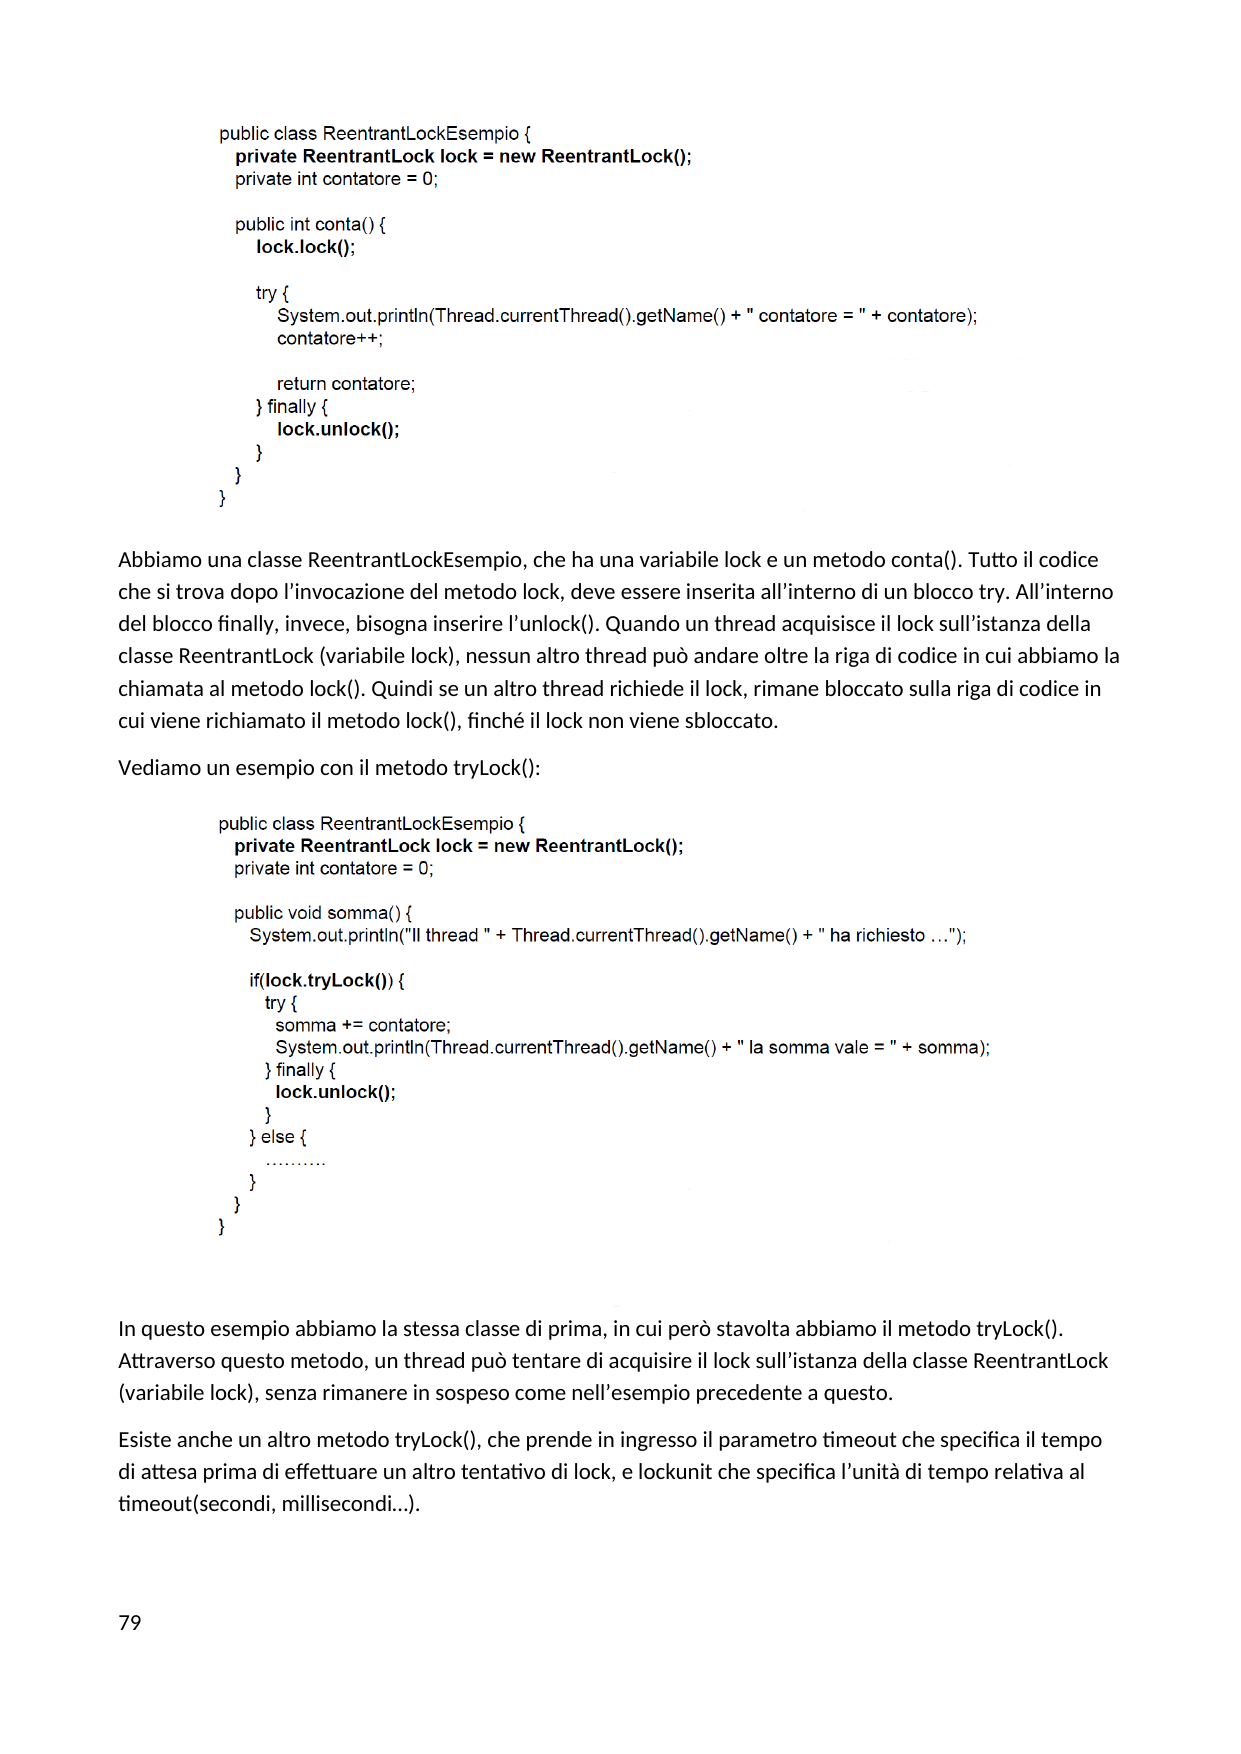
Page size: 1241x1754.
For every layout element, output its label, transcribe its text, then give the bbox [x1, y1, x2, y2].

picture [211, 809, 1029, 1310]
picture [211, 118, 1029, 511]
text In questo esempio abbiamo la stessa classe di prima, in cui però stavolta abbiamo il metodo tryLock(). Attraverso questo metodo, un thread può tentare di acquisire il lock sull’istanza della classe ReentrantLock (variabile lock), senza rimanere in sospeso come nell’esempio precedente a questo. [118, 1314, 1122, 1406]
text Vediamo un esempio con il metodo tryLock(): [118, 753, 1122, 781]
text Esiste anche un altro metodo tryLock(), che prende in ingresso il parametro timeout che specifica il tempo di attesa prima di effettuare un altro tentativo di lock, e lockunit che specifica l’unità di tempo relativa al timeout(secondi, millisecondi…). [118, 1425, 1122, 1517]
text Abbiamo una classe ReentrantLockEsempio, che ha una variabile lock e un metodo conta(). Tutto il codice che si trova dopo l’invocazione del metodo lock, deve essere inserita all’interno di un blocco try. All’interno del blocco finally, invece, bisogna inserire l’unlock(). Quando un thread acquisisce il lock sull’istanza della classe ReentrantLock (variabile lock), nessun altro thread può andare oltre la riga di codice in cui abbiamo la chiamata al metodo lock(). Quindi se un altro thread richiede il lock, rimane bloccato sulla riga di codice in cui viene richiamato il metodo lock(), finché il lock non viene sbloccato. [118, 545, 1122, 734]
